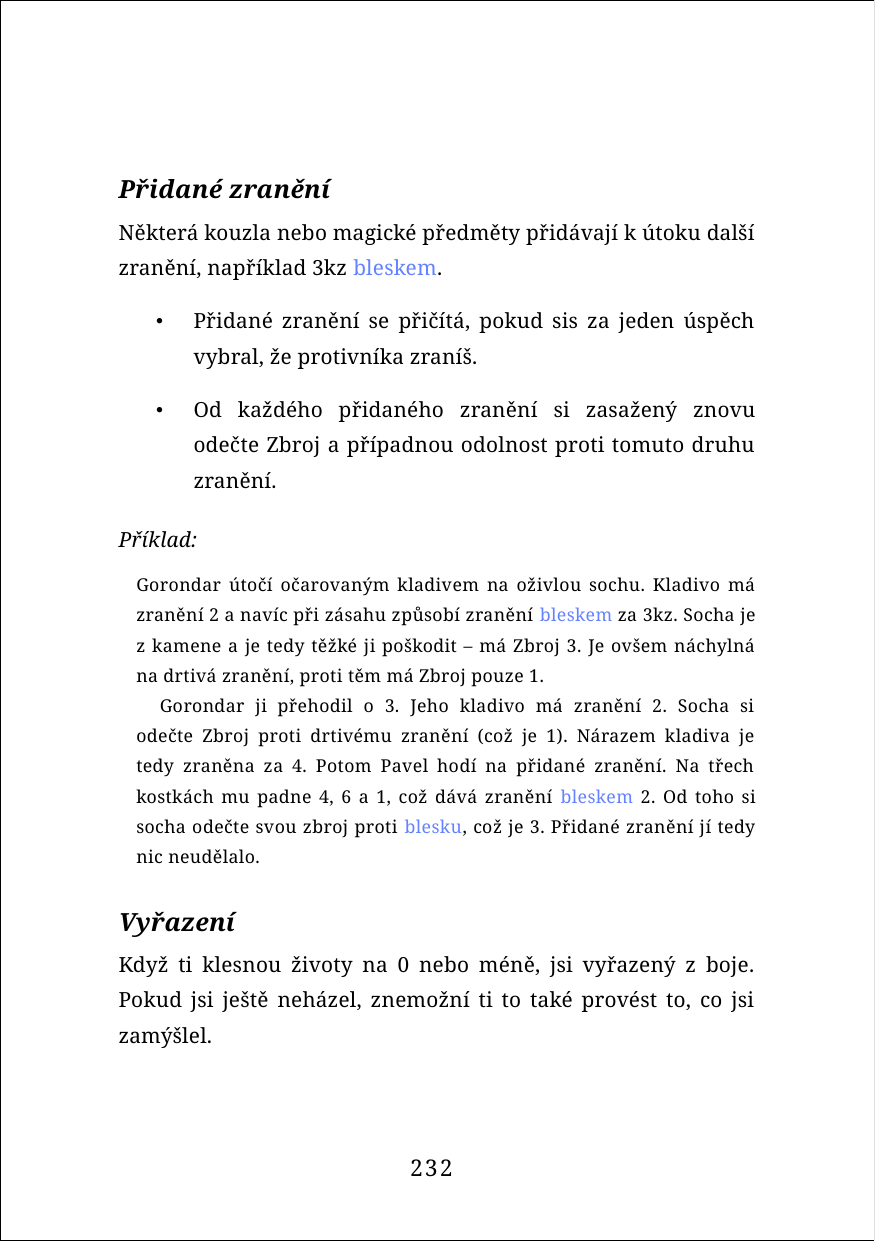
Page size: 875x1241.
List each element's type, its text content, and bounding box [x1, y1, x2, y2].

list Od každého přidaného zranění si zasažený znovu odečte Zbroj a případnou odolnost proti tomuto druhu zranění. [156, 395, 756, 494]
subtitle Přidané zranění [118, 172, 756, 206]
text Některá kouzla nebo magické předměty přidávají k útoku další zranění, například 3kz bleskem. [118, 218, 756, 282]
text Příklad: [118, 525, 756, 554]
subtitle Vyřazení [118, 904, 756, 938]
list Přidané zranění se přičítá, pokud sis za jeden úspěch vybral, že protivníka zraníš. [156, 306, 756, 370]
text Když ti klesnou životy na 0 nebo méně, jsi vyřazený z boje. Pokud jsi ještě neházel, znemožní ti to také provést to, co jsi zamýšlel. [118, 950, 756, 1049]
text Gorondar útočí očarovaným kladivem na oživlou sochu. Kladivo má zranění 2 a navíc při zásahu způsobí zranění bleskem za 3kz. Socha je z kamene a je tedy těžké ji poškodit – má Zbroj 3. Je ovšem náchylná na drtivá zranění, proti těm má Zbroj pouze 1. Gorondar ji přehodil o 3. Jeho kladivo má zranění 2. Socha si odečte Zbroj proti drtivému zranění (což je 1). Nárazem kladiva je tedy zraněna za 4. Potom Pavel hodí na přidané zranění. Na třech kostkách mu padne 4, 6 a 1, což dává zranění bleskem 2. Od toho si socha odečte svou zbroj proti blesku, což je 3. Přidané zranění jí tedy nic neudělalo. [136, 573, 756, 869]
